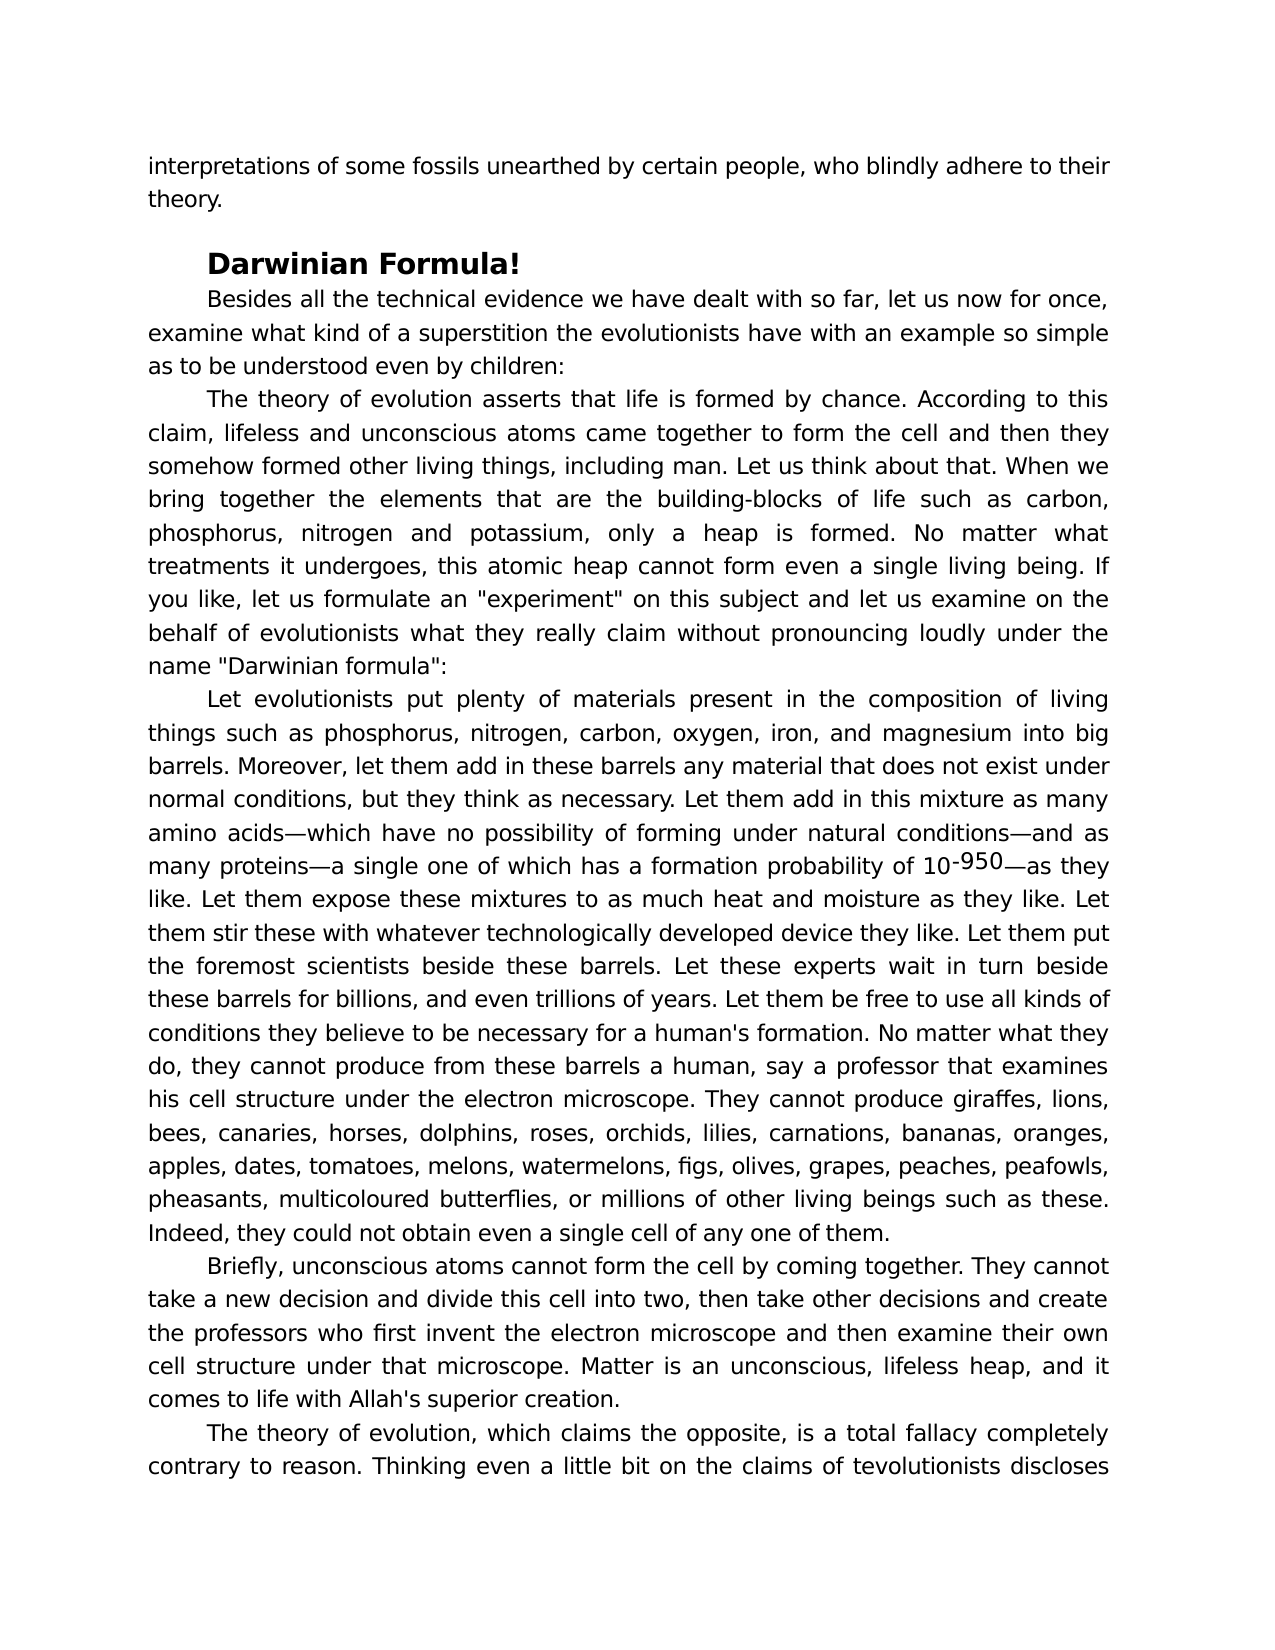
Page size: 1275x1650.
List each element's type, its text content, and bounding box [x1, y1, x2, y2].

text Briefly, unconscious atoms cannot form the cell by coming together. They cannot take a new decision and divide this cell into two, then take other decisions and create the professors who first invent the electron microscope and then examine their own cell structure under that microscope. Matter is an unconscious, lifeless heap, and it comes to life with Allah's superior creation. [148, 1248, 1110, 1414]
text The theory of evolution asserts that life is formed by chance. According to this claim, lifeless and unconscious atoms came together to form the cell and then they somehow formed other living things, including man. Let us think about that. When we bring together the elements that are the building-blocks of life such as carbon, phosphorus, nitrogen and potassium, only a heap is formed. No matter what treatments it undergoes, this atomic heap cannot form even a single living being. If you like, let us formulate an "experiment" on this subject and let us examine on the behalf of evolutionists what they really claim without pronouncing loudly under the name "Darwinian formula": [148, 381, 1110, 681]
text The theory of evolution, which claims the opposite, is a total fallacy completely contrary to reason. Thinking even a little bit on the claims of tevolutionists discloses [148, 1414, 1110, 1481]
text interpretations of some fossils unearthed by certain people, who blindly adhere to their theory. [148, 148, 1110, 214]
text Darwinian Formula! [148, 248, 1110, 281]
text Besides all the technical evidence we have dealt with so far, let us now for once, examine what kind of a superstition the evolutionists have with an example so simple as to be understood even by children: [148, 281, 1110, 381]
text Let evolutionists put plenty of materials present in the composition of living things such as phosphorus, nitrogen, carbon, oxygen, iron, and magnesium into big barrels. Moreover, let them add in these barrels any material that does not exist under normal conditions, but they think as necessary. Let them add in this mixture as many amino acids—which have no possibility of forming under natural conditions—and as many proteins—a single one of which has a formation probability of 10-950—as they like. Let them expose these mixtures to as much heat and moisture as they like. Let them stir these with whatever technologically developed device they like. Let them put the foremost scientists beside these barrels. Let these experts wait in turn beside these barrels for billions, and even trillions of years. Let them be free to use all kinds of conditions they believe to be necessary for a human's formation. No matter what they do, they cannot produce from these barrels a human, say a professor that examines his cell structure under the electron microscope. They cannot produce giraffes, lions, bees, canaries, horses, dolphins, roses, orchids, lilies, carnations, bananas, oranges, apples, dates, tomatoes, melons, watermelons, figs, olives, grapes, peaches, peafowls, pheasants, multicoloured butterflies, or millions of other living beings such as these. Indeed, they could not obtain even a single cell of any one of them. [148, 681, 1110, 1248]
